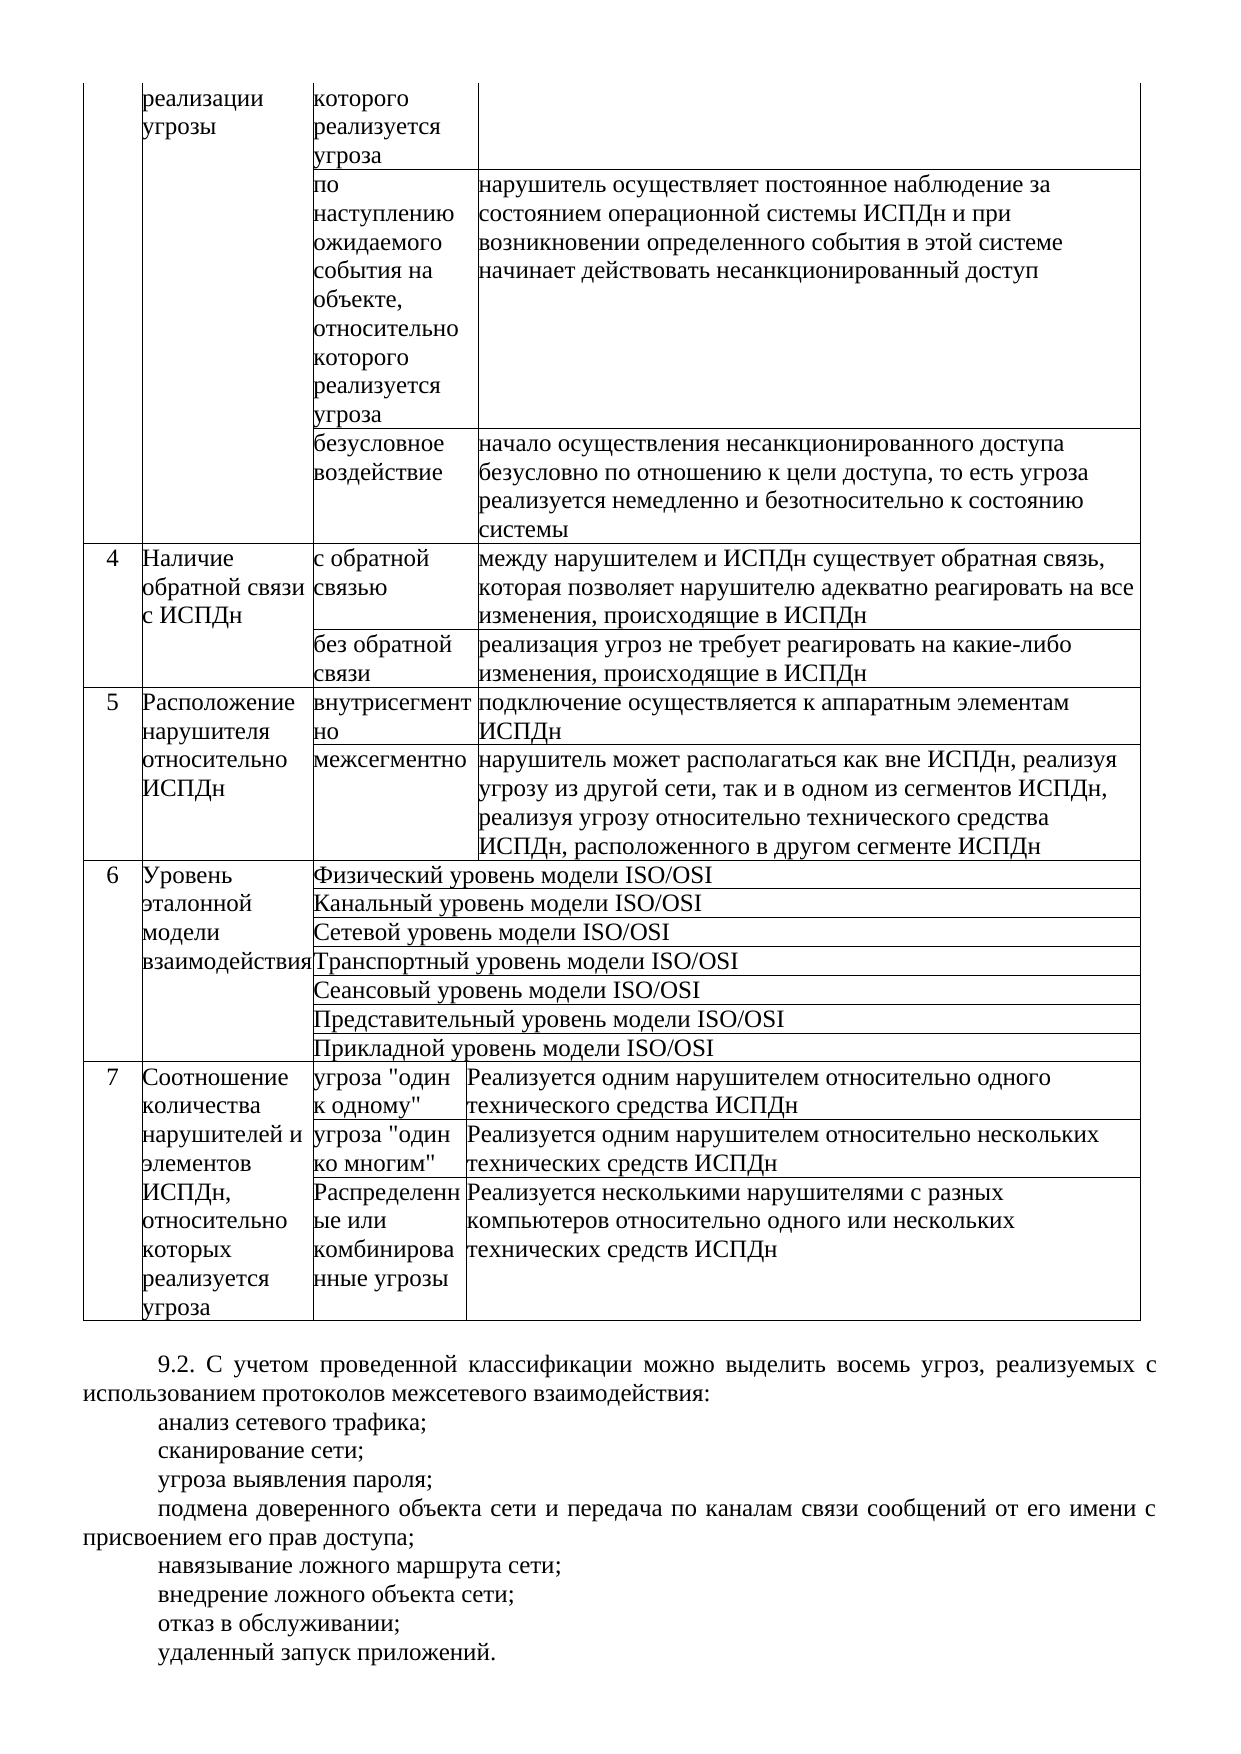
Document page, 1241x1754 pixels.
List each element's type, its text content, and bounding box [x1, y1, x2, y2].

table_cell которого реализуется угроза [314, 83, 478, 169]
table_cell нарушитель осуществляет постоянное наблюдение за состоянием операционной системы ИСПДн и при возникновении определенного события в этой системе начинает действовать несанкционированный доступ [479, 170, 1140, 428]
table_cell нарушитель может располагаться как вне ИСПДн, реализуя угрозу из другой сети, так и в одном из сегментов ИСПДн, реализуя угрозу относительно технического средства ИСПДн, расположенного в другом сегменте ИСПДн [479, 745, 1140, 860]
text удаленный запуск приложений. [83, 1637, 1157, 1666]
table_cell Расположение нарушителя относительно ИСПДн [143, 688, 313, 860]
table_cell Сеансовый уровень модели ISO/OSI [314, 976, 1140, 1004]
table_cell 7 [84, 1062, 142, 1320]
text отказ в обслуживании; [83, 1608, 1157, 1637]
table_cell по наступлению ожидаемого события на объекте, относительно которого реализуется угроза [314, 170, 478, 428]
table_cell [84, 83, 142, 543]
text угроза выявления пароля; [83, 1464, 1157, 1493]
table_cell с обратной связью [314, 544, 478, 629]
table_cell реализации угрозы [143, 83, 313, 543]
table_cell внутрисегментно [314, 688, 478, 744]
text сканирование сети; [83, 1436, 1157, 1464]
table_cell Наличие обратной связи с ИСПДн [143, 544, 313, 687]
table_cell 4 [84, 544, 142, 687]
table_cell угроза "один к одному" [314, 1062, 466, 1119]
text навязывание ложного маршрута сети; [83, 1551, 1157, 1579]
table_cell Реализуется одним нарушителем относительно нескольких технических средств ИСПДн [467, 1120, 1140, 1177]
table_cell угроза "один ко многим" [314, 1120, 466, 1177]
table_cell 5 [84, 688, 142, 860]
table_cell реализация угроз не требует реагировать на какие-либо изменения, происходящие в ИСПДн [479, 630, 1140, 687]
text внедрение ложного объекта сети; [83, 1579, 1157, 1608]
table_cell между нарушителем и ИСПДн существует обратная связь, которая позволяет нарушителю адекватно реагировать на все изменения, происходящие в ИСПДн [479, 544, 1140, 629]
text анализ сетевого трафика; [83, 1407, 1157, 1436]
table_cell Уровень эталонной модели взаимодействия [143, 861, 313, 1061]
table_cell Физический уровень модели ISO/OSI [314, 861, 1140, 888]
table_cell Канальный уровень модели ISO/OSI [314, 889, 1140, 917]
table_cell без обратной связи [314, 630, 478, 687]
table_cell Соотношение количества нарушителей и элементов ИСПДн, относительно которых реализуется угроза [143, 1062, 313, 1320]
table_cell безусловное воздействие [314, 429, 478, 543]
text 9.2. С учетом проведенной классификации можно выделить восемь угроз, реализуемых с использованием протоколов межсетевого взаимодействия: [83, 1349, 1157, 1407]
table_cell Распределенные или комбинированные угрозы [314, 1178, 466, 1320]
table_cell Реализуется несколькими нарушителями с разных компьютеров относительно одного или нескольких технических средств ИСПДн [467, 1178, 1140, 1320]
table_cell Реализуется одним нарушителем относительно одного технического средства ИСПДн [467, 1062, 1140, 1119]
table_cell [479, 83, 1140, 169]
text подмена доверенного объекта сети и передача по каналам связи сообщений от его имени с присвоением его прав доступа; [83, 1493, 1157, 1551]
table_cell Сетевой уровень модели ISO/OSI [314, 918, 1140, 946]
table_cell Транспортный уровень модели ISO/OSI [314, 947, 1140, 975]
table_cell межсегментно [314, 745, 478, 860]
table_cell подключение осуществляется к аппаратным элементам ИСПДн [479, 688, 1140, 744]
table_cell начало осуществления несанкционированного доступа безусловно по отношению к цели доступа, то есть угроза реализуется немедленно и безотносительно к состоянию системы [479, 429, 1140, 543]
table_cell Представительный уровень модели ISO/OSI [314, 1005, 1140, 1033]
table_cell Прикладной уровень модели ISO/OSI [314, 1034, 1140, 1061]
table_cell 6 [84, 861, 142, 1061]
